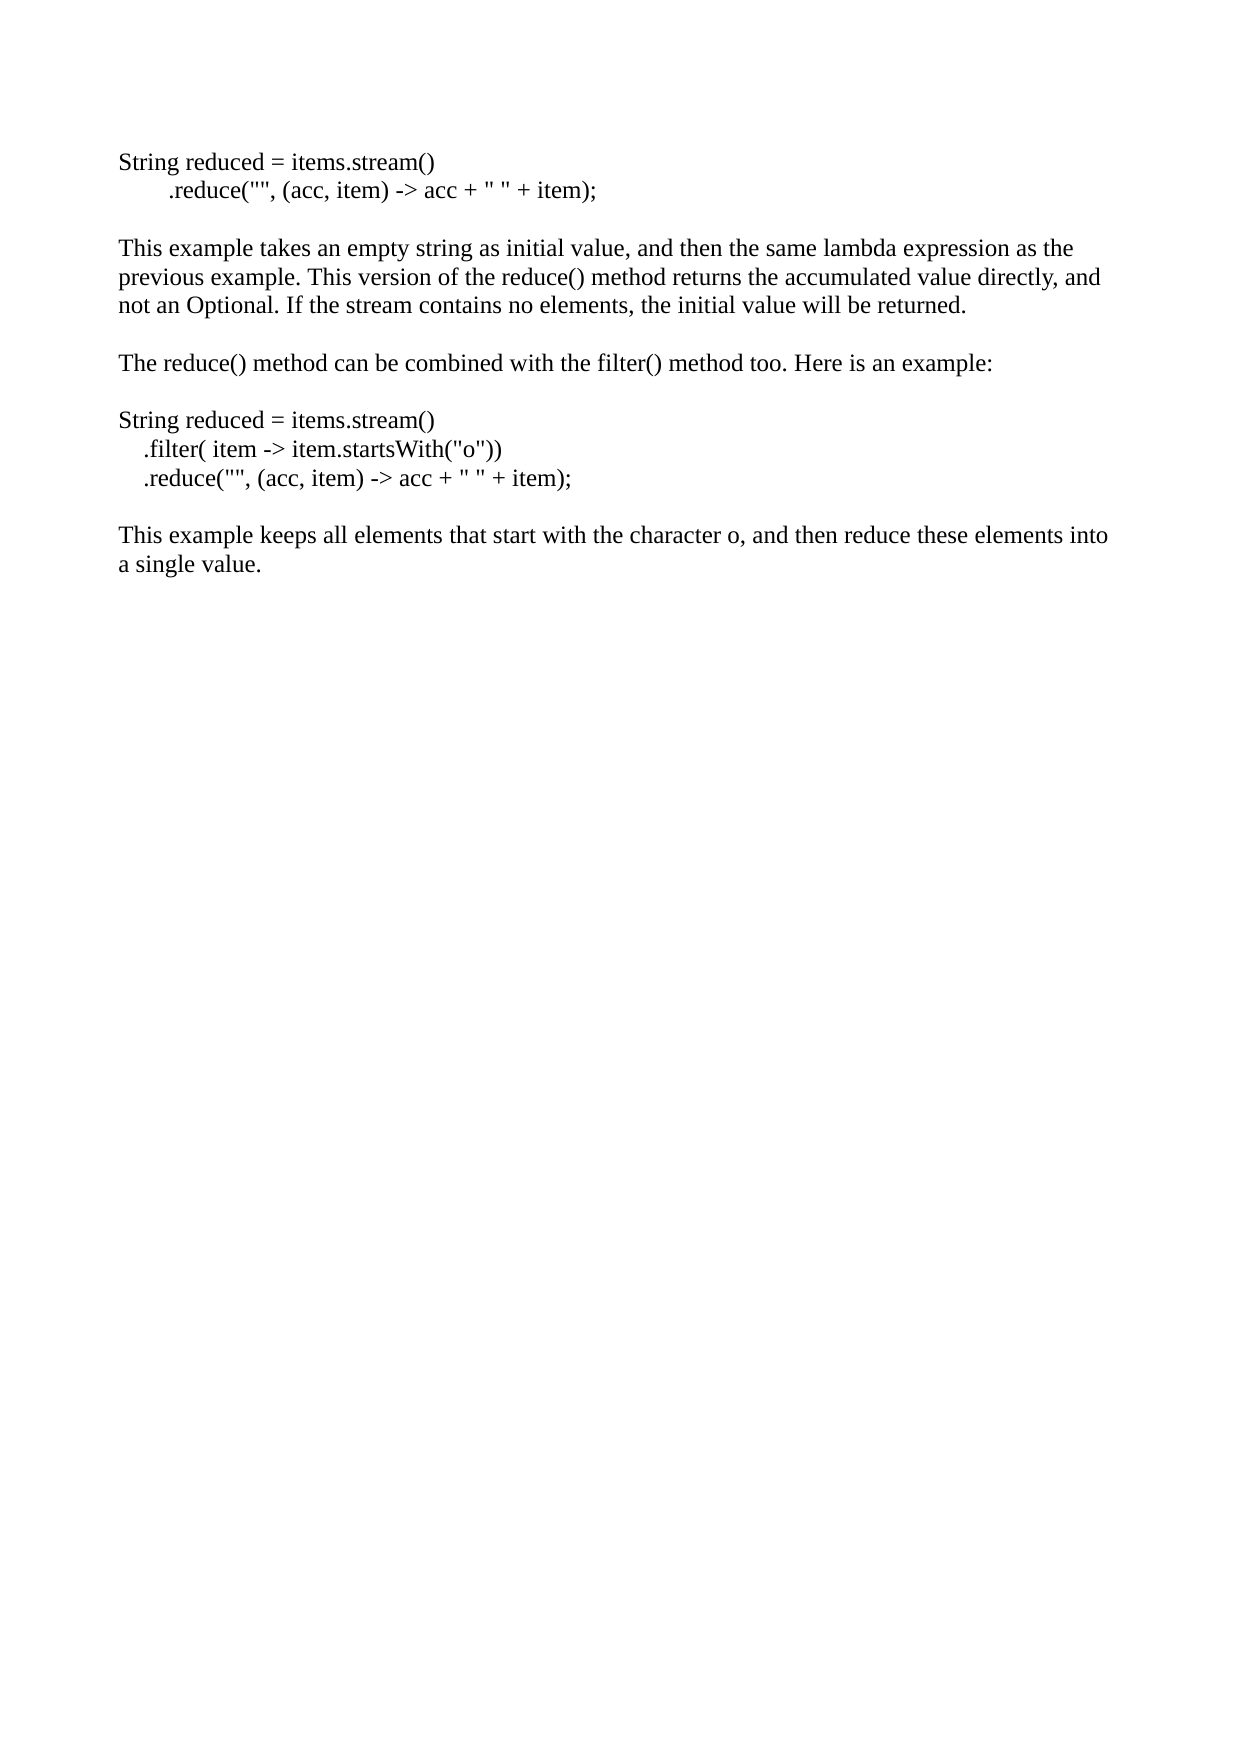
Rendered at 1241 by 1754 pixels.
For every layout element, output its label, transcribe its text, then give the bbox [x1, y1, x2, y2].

text This example takes an empty string as initial value, and then the same lambda expression as the previous example. This version of the reduce() method returns the accumulated value directly, and not an Optional. If the stream contains no elements, the initial value will be returned. [118, 233, 1122, 319]
text String reduced = items.stream() [118, 406, 1122, 434]
text String reduced = items.stream() [118, 147, 1122, 176]
text .reduce("", (acc, item) -> acc + " " + item); [118, 463, 1122, 492]
text The reduce() method can be combined with the filter() method too. Here is an example: [118, 348, 1122, 377]
text .filter( item -> item.startsWith("o")) [118, 434, 1122, 463]
text This example keeps all elements that start with the character o, and then reduce these elements into a single value. [118, 521, 1122, 578]
text .reduce("", (acc, item) -> acc + " " + item); [118, 176, 1122, 204]
